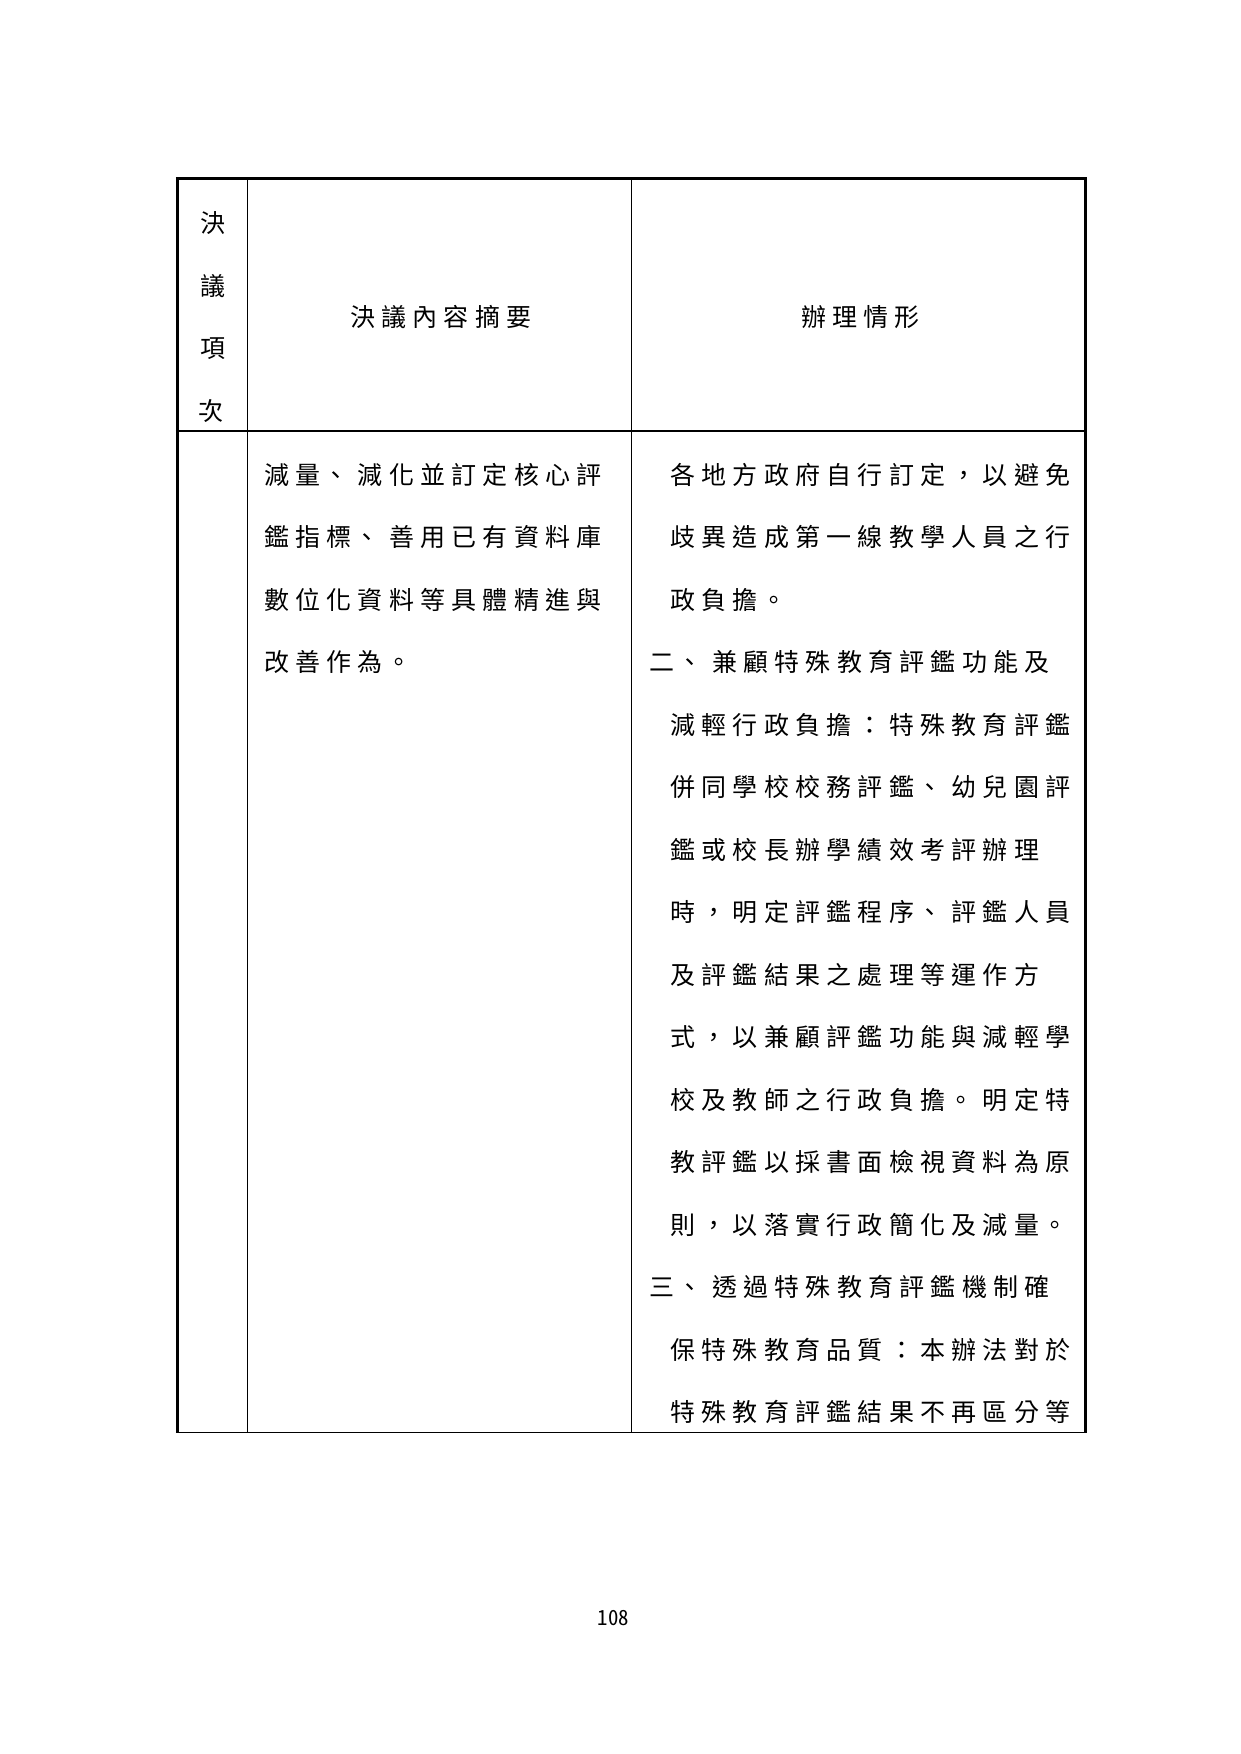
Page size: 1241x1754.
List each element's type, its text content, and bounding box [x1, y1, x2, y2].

table_header 決議內容摘要 [248, 180, 631, 430]
table_cell [179, 432, 247, 1432]
table_cell 各地方政府自行訂定，以避免歧異造成第一線教學人員之行政負擔。 二、兼顧特殊教育評鑑功能及減輕行政負擔：特殊教育評鑑併同學校校務評鑑、幼兒園評鑑或校長辦學績效考評辦理時，明定評鑑程序、評鑑人員及評鑑結果之處理等運作方式，以兼顧評鑑功能與減輕學校及教師之行政負擔。明定特教評鑑以採書面檢視資料為原則，以落實行政簡化及減量。 三、透過特殊教育評鑑機制確保特殊教育品質：本辦法對於特殊教育評鑑結果不再區分等 [632, 432, 1084, 1432]
table_header 辦理情形 [632, 180, 1084, 430]
table_cell 減量、減化並訂定核心評鑑指標、善用已有資料庫數位化資料等具體精進與改善作為。 [248, 432, 631, 1432]
table_header 決議項次 [179, 180, 247, 430]
